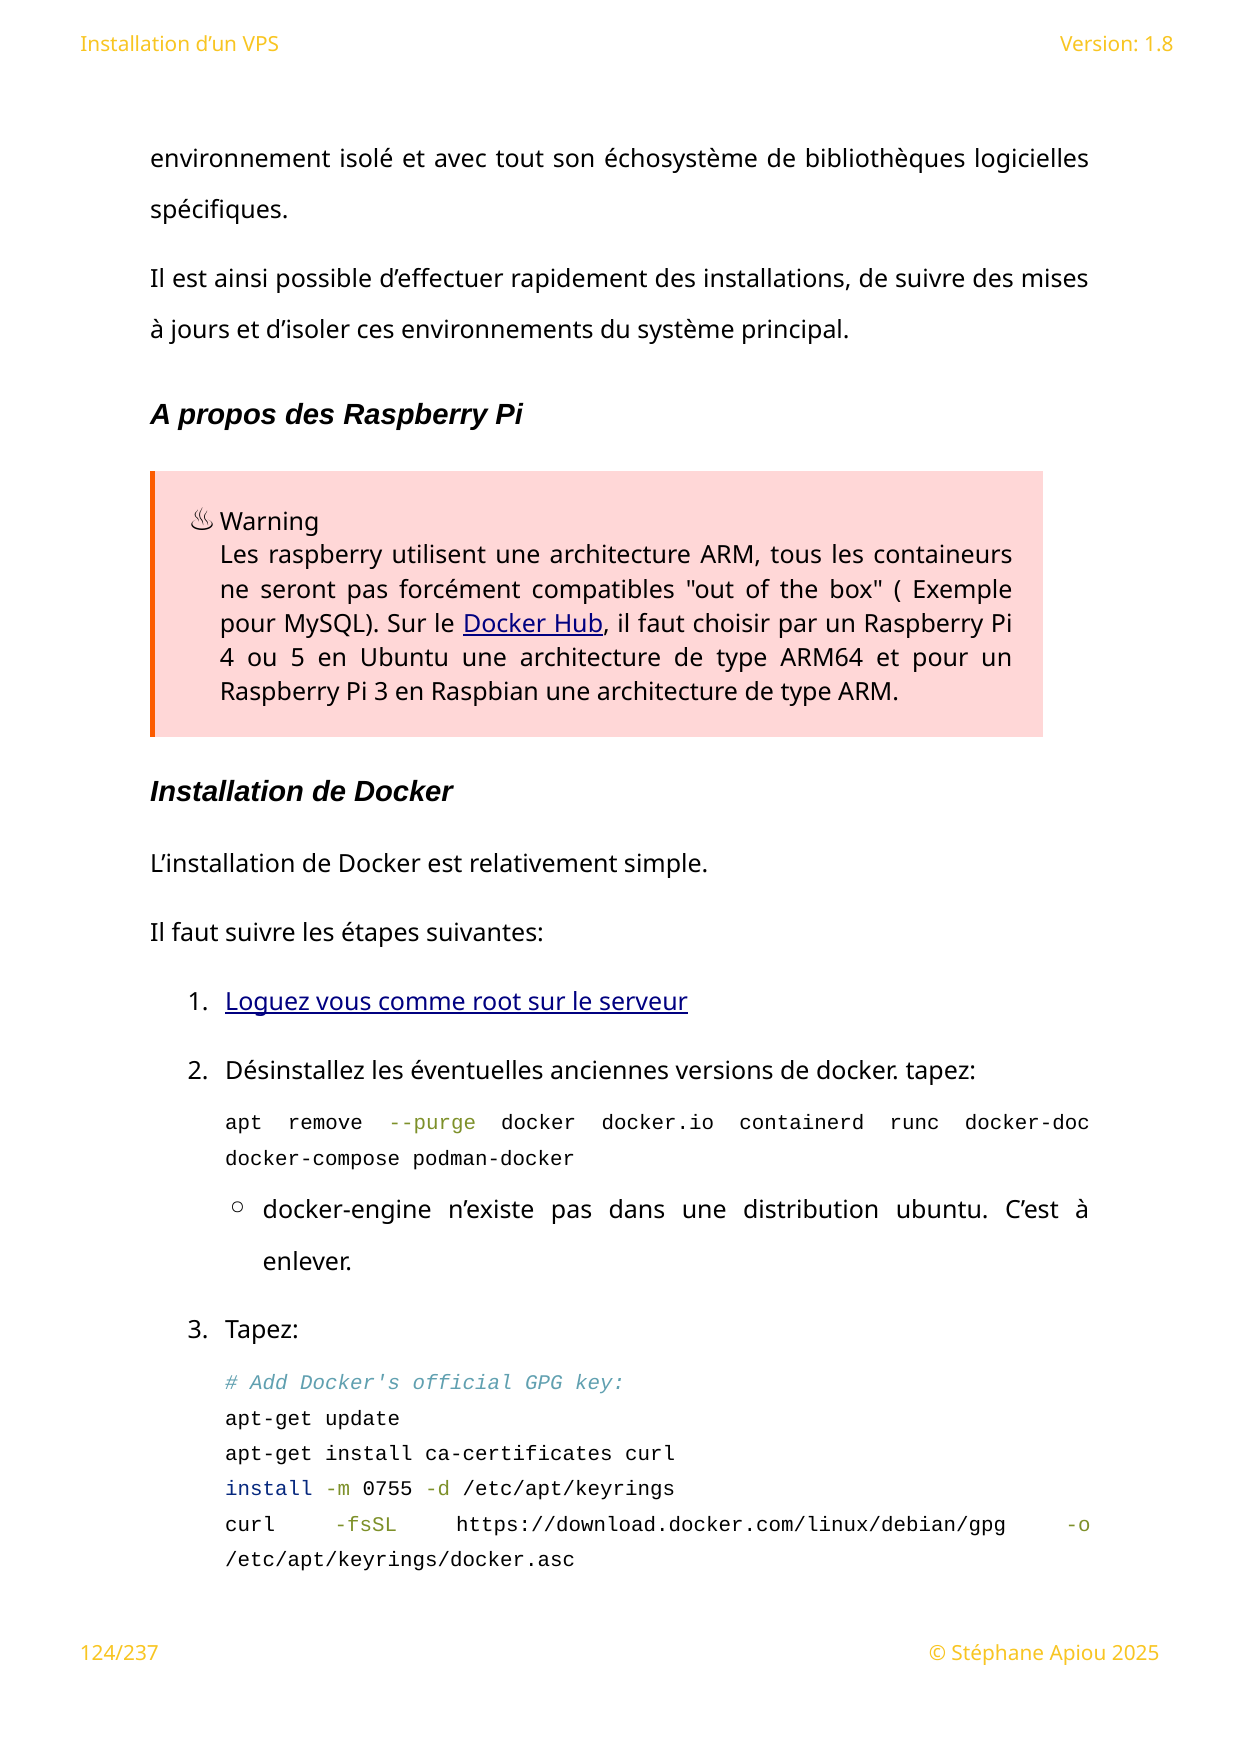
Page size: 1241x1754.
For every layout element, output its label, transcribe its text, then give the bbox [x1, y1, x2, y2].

list Loguez vous comme root sur le serveur [187, 983, 1090, 1017]
text environnement isolé et avec tout son échosystème de bibliothèques logicielles spécifiques. [150, 141, 1090, 226]
subtitle A propos des Raspberry Pi [150, 397, 1090, 430]
list docker-engine n’existe pas dans une distribution ubuntu. C’est à enlever. [225, 1192, 1090, 1277]
text L’installation de Docker est relativement simple. [150, 846, 1090, 879]
list apt-get update [187, 1408, 1090, 1431]
list # Add Docker's official GPG key: [187, 1372, 1090, 1396]
subtitle Installation de Docker [150, 774, 1090, 807]
list Warning Les raspberry utilisent une architecture ARM, tous les containeurs ne seront pas forcément compatibles "out of the box" ( Exemple pour MySQL). Sur le Docker Hub, il faut choisir par un Raspberry Pi 4 ou 5 en Ubuntu une architecture de type ARM64 et pour un Raspberry Pi 3 en Raspbian une architecture de type ARM. [155, 471, 1043, 737]
list Désinstallez les éventuelles anciennes versions de docker. tapez: [187, 1052, 1090, 1086]
list Tapez: [187, 1312, 1090, 1346]
list install -m 0755 -d /etc/apt/keyrings [187, 1478, 1090, 1502]
list apt remove --purge docker docker.io containerd runc docker-doc docker-compose podman-docker [187, 1112, 1090, 1171]
list apt-get install ca-certificates curl [187, 1443, 1090, 1467]
text Il faut suivre les étapes suivantes: [150, 914, 1090, 948]
text Il est ainsi possible d’effectuer rapidement des installations, de suivre des mises à jours et d’isoler ces environnements du système principal. [150, 261, 1090, 346]
list curl -fsSL https://download.docker.com/linux/debian/gpg -o /etc/apt/keyrings/docker.asc [187, 1514, 1090, 1573]
